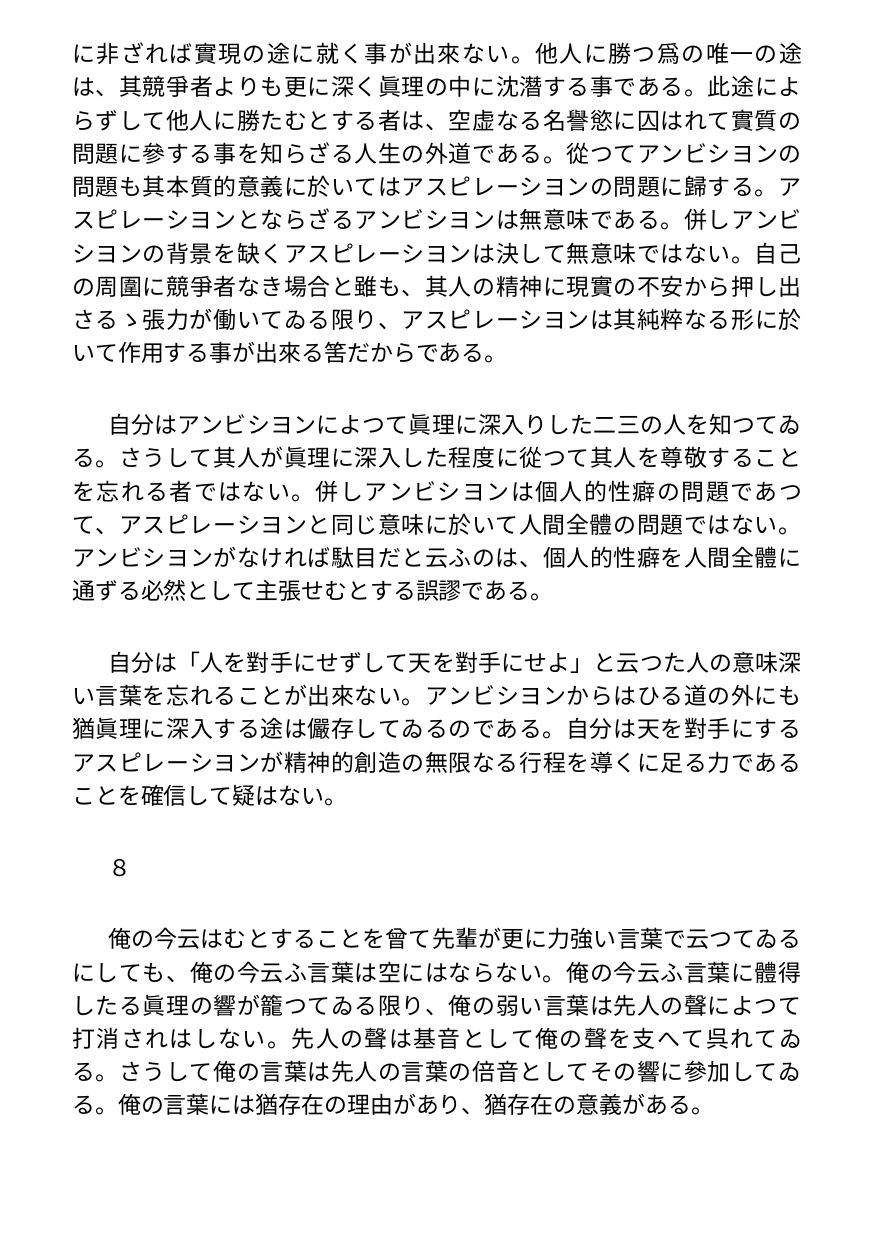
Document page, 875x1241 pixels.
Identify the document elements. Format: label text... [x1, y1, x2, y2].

text 俺の今云はむとすることを曾て先輩が更に力強い言葉で云つてゐるにしても、俺の今云ふ言葉は空にはならない。俺の今云ふ言葉に體得したる眞理の響が籠つてゐる限り、俺の弱い言葉は先人の聲によつて打消されはしない。先人の聲は基音として俺の聲を支へて呉れてゐる。さうして俺の言葉は先人の言葉の倍音としてその響に參加してゐる。俺の言葉には猶存在の理由があり、猶存在の意義がある。 [72, 921, 802, 1121]
text 自分は「人を對手にせずして天を對手にせよ」と云つた人の意味深い言葉を忘れることが出來ない。アンビシヨンからはひる道の外にも猶眞理に深入する途は儼存してゐるのである。自分は天を對手にするアスピレーシヨンが精神的創造の無限なる行程を導くに足る力であることを確信して疑はない。 [72, 645, 802, 811]
text に非ざれば實現の途に就く事が出來ない。他人に勝つ爲の唯一の途は、其競爭者よりも更に深く眞理の中に沈潛する事である。此途によらずして他人に勝たむとする者は、空虚なる名譽慾に囚はれて實質の問題に參する事を知らざる人生の外道である。從つてアンビシヨンの問題も其本質的意義に於いてはアスピレーシヨンの問題に歸する。アスピレーシヨンとならざるアンビシヨンは無意味である。併しアンビシヨンの背景を缺くアスピレーシヨンは決して無意味ではない。自己の周圍に競爭者なき場合と雖も、其人の精神に現實の不安から押し出さるゝ張力が働いてゐる限り、アスピレーシヨンは其純粹なる形に於いて作用する事が出來る筈だからである。 [72, 36, 802, 368]
text ８ [72, 849, 802, 883]
text 自分はアンビシヨンによつて眞理に深入りした二三の人を知つてゐる。さうして其人が眞理に深入した程度に從つて其人を尊敬することを忘れる者ではない。併しアンビシヨンは個人的性癖の問題であつて、アスピレーシヨンと同じ意味に於いて人間全體の問題ではない。アンビシヨンがなければ駄目だと云ふのは、個人的性癖を人間全體に通ずる必然として主張せむとする誤謬である。 [72, 407, 802, 606]
